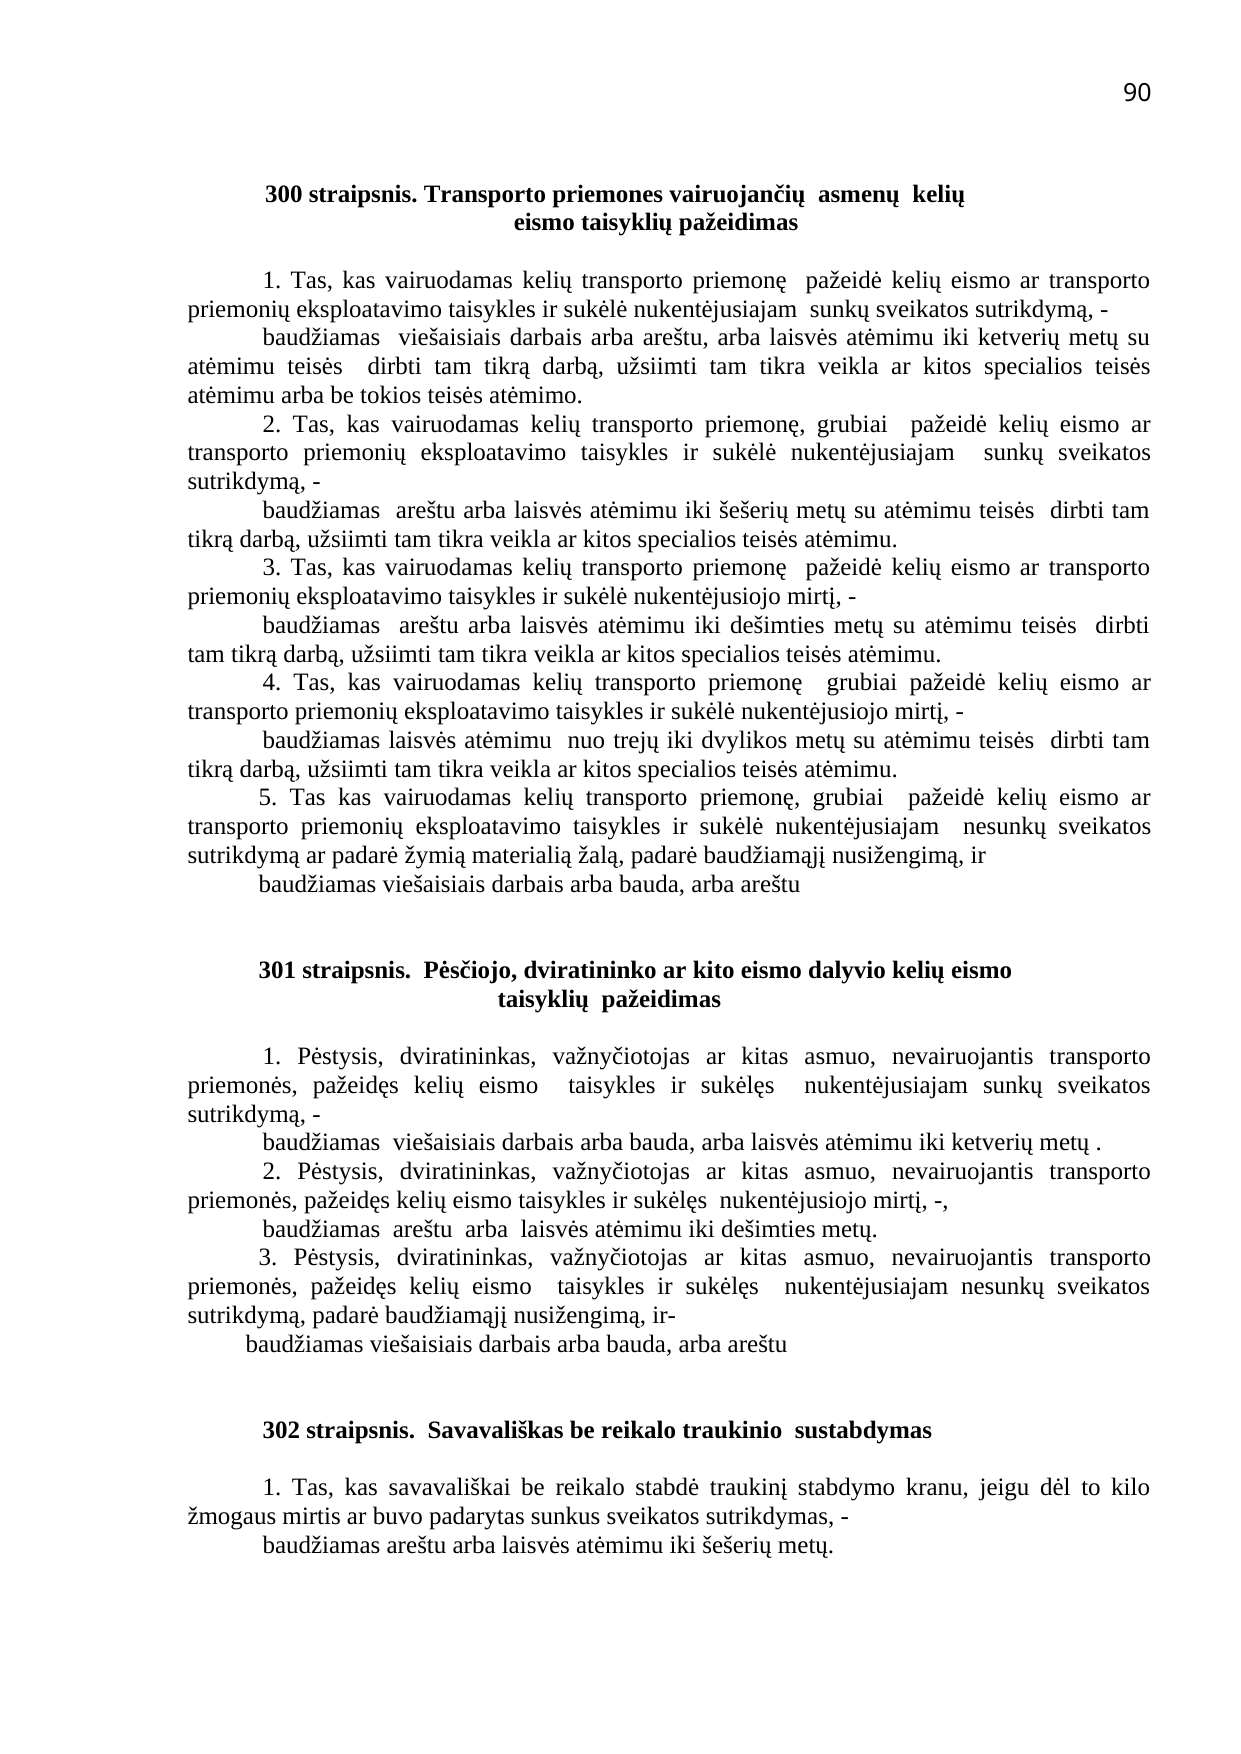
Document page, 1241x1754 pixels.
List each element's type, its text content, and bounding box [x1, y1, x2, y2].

text baudžiamas viešaisiais darbais arba bauda, arba areštu [187, 1329, 1152, 1357]
text baudžiamas areštu arba laisvės atėmimu iki šešerių metų. [187, 1530, 1152, 1559]
text 300 straipsnis. Transporto priemones vairuojančių asmenų kelių [187, 179, 1152, 207]
text 301 straipsnis. Pėsčiojo, dviratininko ar kito eismo dalyvio kelių eismo [187, 955, 1152, 984]
text 3. Pėstysis, dviratininkas, važnyčiotojas ar kitas asmuo, nevairuojantis transporto priemonės, pažeidęs kelių eismo taisykles ir sukėlęs nukentėjusiajam nesunkų sveikatos sutrikdymą, padarė baudžiamąjį nusižengimą, ir- [187, 1242, 1152, 1329]
text eismo taisyklių pažeidimas [187, 207, 1152, 236]
text baudžiamas viešaisiais darbais arba bauda, arba areštu [187, 869, 1152, 897]
text 1. Tas, kas savavališkai be reikalo stabdė traukinį stabdymo kranu, jeigu dėl to kilo žmogaus mirtis ar buvo padarytas sunkus sveikatos sutrikdymas, - [187, 1472, 1152, 1530]
text baudžiamas viešaisiais darbais arba areštu, arba laisvės atėmimu iki ketverių metų su atėmimu teisės dirbti tam tikrą darbą, užsiimti tam tikra veikla ar kitos specialios teisės atėmimu arba be tokios teisės atėmimo. [187, 322, 1152, 409]
text 2. Pėstysis, dviratininkas, važnyčiotojas ar kitas asmuo, nevairuojantis transporto priemonės, pažeidęs kelių eismo taisykles ir sukėlęs nukentėjusiojo mirtį, -, [187, 1156, 1152, 1214]
text baudžiamas viešaisiais darbais arba bauda, arba laisvės atėmimu iki ketverių metų . [187, 1127, 1152, 1156]
text baudžiamas laisvės atėmimu nuo trejų iki dvylikos metų su atėmimu teisės dirbti tam tikrą darbą, užsiimti tam tikra veikla ar kitos specialios teisės atėmimu. [187, 725, 1152, 782]
text 1. Tas, kas vairuodamas kelių transporto priemonę pažeidė kelių eismo ar transporto priemonių eksploatavimo taisykles ir sukėlė nukentėjusiajam sunkų sveikatos sutrikdymą, - [187, 265, 1152, 322]
text baudžiamas areštu arba laisvės atėmimu iki dešimties metų su atėmimu teisės dirbti tam tikrą darbą, užsiimti tam tikra veikla ar kitos specialios teisės atėmimu. [187, 610, 1152, 667]
text baudžiamas areštu arba laisvės atėmimu iki šešerių metų su atėmimu teisės dirbti tam tikrą darbą, užsiimti tam tikra veikla ar kitos specialios teisės atėmimu. [187, 495, 1152, 552]
text 4. Tas, kas vairuodamas kelių transporto priemonę grubiai pažeidė kelių eismo ar transporto priemonių eksploatavimo taisykles ir sukėlė nukentėjusiojo mirtį, - [187, 667, 1152, 725]
text 5. Tas kas vairuodamas kelių transporto priemonę, grubiai pažeidė kelių eismo ar transporto priemonių eksploatavimo taisykles ir sukėlė nukentėjusiajam nesunkų sveikatos sutrikdymą ar padarė žymią materialią žalą, padarė baudžiamąjį nusižengimą, ir [187, 782, 1152, 869]
text 302 straipsnis. Savavališkas be reikalo traukinio sustabdymas [187, 1415, 1152, 1444]
text taisyklių pažeidimas [187, 984, 1152, 1012]
text baudžiamas areštu arba laisvės atėmimu iki dešimties metų. [187, 1214, 1152, 1242]
text 2. Tas, kas vairuodamas kelių transporto priemonę, grubiai pažeidė kelių eismo ar transporto priemonių eksploatavimo taisykles ir sukėlė nukentėjusiajam sunkų sveikatos sutrikdymą, - [187, 409, 1152, 495]
text 1. Pėstysis, dviratininkas, važnyčiotojas ar kitas asmuo, nevairuojantis transporto priemonės, pažeidęs kelių eismo taisykles ir sukėlęs nukentėjusiajam sunkų sveikatos sutrikdymą, - [187, 1041, 1152, 1127]
text 3. Tas, kas vairuodamas kelių transporto priemonę pažeidė kelių eismo ar transporto priemonių eksploatavimo taisykles ir sukėlė nukentėjusiojo mirtį, - [187, 552, 1152, 610]
